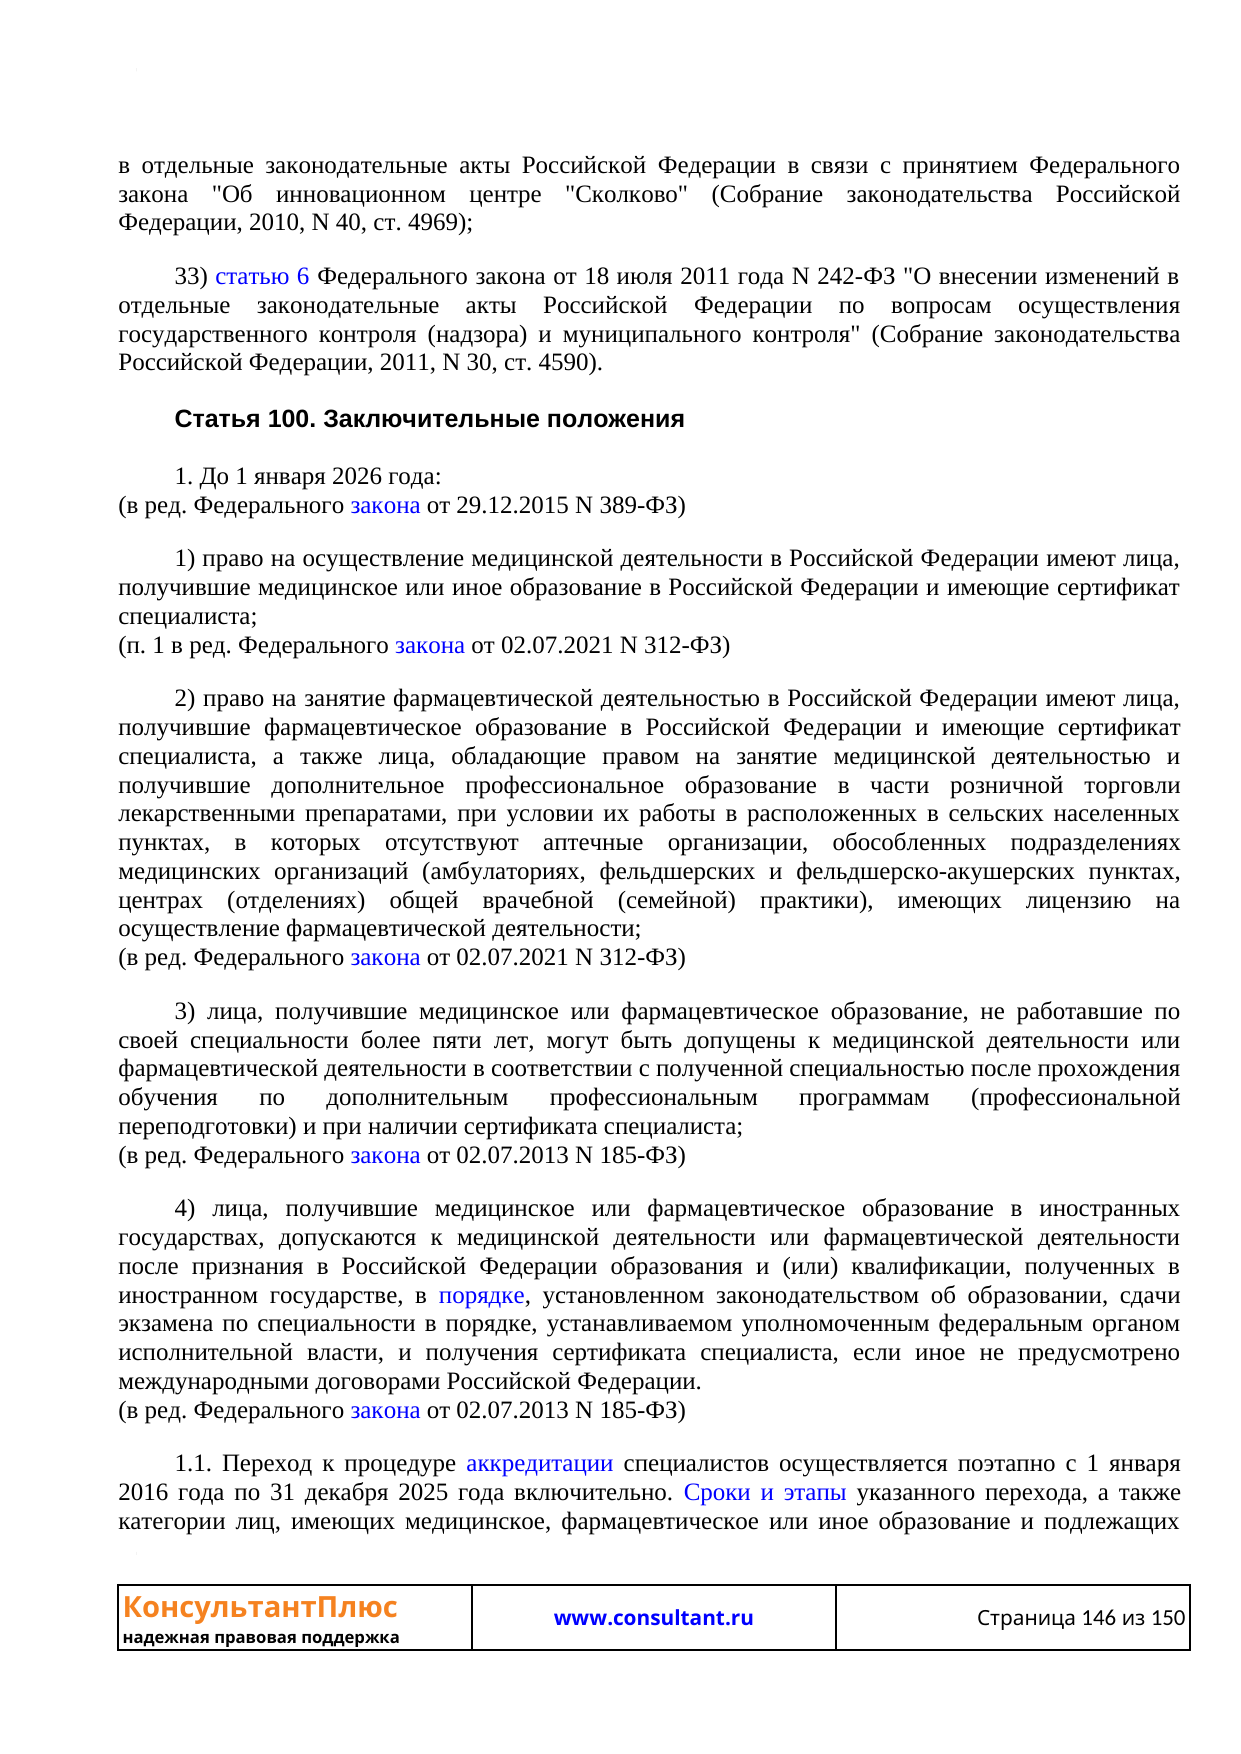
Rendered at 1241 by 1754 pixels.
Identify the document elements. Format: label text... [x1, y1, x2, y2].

text (в ред. Федерального закона от 29.12.2015 N 389-ФЗ) [118, 490, 1181, 518]
text 4) лица, получившие медицинское или фармацевтическое образование в иностранных государствах, допускаются к медицинской деятельности или фармацевтической деятельности после признания в Российской Федерации образования и (или) квалификации, полученных в иностранном государстве, в порядке, установленном законодательством об образовании, сдачи экзамена по специальности в порядке, устанавливаемом уполномоченным федеральным органом исполнительной власти, и получения сертификата специалиста, если иное не предусмотрено международными договорами Российской Федерации. [118, 1193, 1181, 1395]
text 33) статью 6 Федерального закона от 18 июля 2011 года N 242-ФЗ "О внесении изменений в отдельные законодательные акты Российской Федерации по вопросам осуществления государственного контроля (надзора) и муниципального контроля" (Собрание законодательства Российской Федерации, 2011, N 30, ст. 4590). [118, 261, 1181, 376]
text (п. 1 в ред. Федерального закона от 02.07.2021 N 312-ФЗ) [118, 630, 1181, 658]
text 1.1. Переход к процедуре аккредитации специалистов осуществляется поэтапно с 1 января 2016 года по 31 декабря 2025 года включительно. Сроки и этапы указанного перехода, а также категории лиц, имеющих медицинское, фармацевтическое или иное образование и подлежащих [118, 1448, 1181, 1535]
text (в ред. Федерального закона от 02.07.2021 N 312-ФЗ) [118, 942, 1181, 971]
text (в ред. Федерального закона от 02.07.2013 N 185-ФЗ) [118, 1395, 1181, 1423]
text 1) право на осуществление медицинской деятельности в Российской Федерации имеют лица, получившие медицинское или иное образование в Российской Федерации и имеющие сертификат специалиста; [118, 543, 1181, 630]
text (в ред. Федерального закона от 02.07.2013 N 185-ФЗ) [118, 1140, 1181, 1168]
text 3) лица, получившие медицинское или фармацевтическое образование, не работавшие по своей специальности более пяти лет, могут быть допущены к медицинской деятельности или фармацевтической деятельности в соответствии с полученной специальностью после прохождения обучения по дополнительным профессиональным программам (профессиональной переподготовки) и при наличии сертификата специалиста; [118, 996, 1181, 1140]
text Статья 100. Заключительные положения [118, 404, 1181, 433]
text 2) право на занятие фармацевтической деятельностью в Российской Федерации имеют лица, получившие фармацевтическое образование в Российской Федерации и имеющие сертификат специалиста, а также лица, обладающие правом на занятие медицинской деятельностью и получившие дополнительное профессиональное образование в части розничной торговли лекарственными препаратами, при условии их работы в расположенных в сельских населенных пунктах, в которых отсутствуют аптечные организации, обособленных подразделениях медицинских организаций (амбулаториях, фельдшерских и фельдшерско-акушерских пунктах, центрах (отделениях) общей врачебной (семейной) практики), имеющих лицензию на осуществление фармацевтической деятельности; [118, 683, 1181, 942]
text 1. До 1 января 2026 года: [118, 461, 1181, 490]
text в отдельные законодательные акты Российской Федерации в связи с принятием Федерального закона "Об инновационном центре "Сколково" (Собрание законодательства Российской Федерации, 2010, N 40, ст. 4969); [118, 150, 1181, 236]
